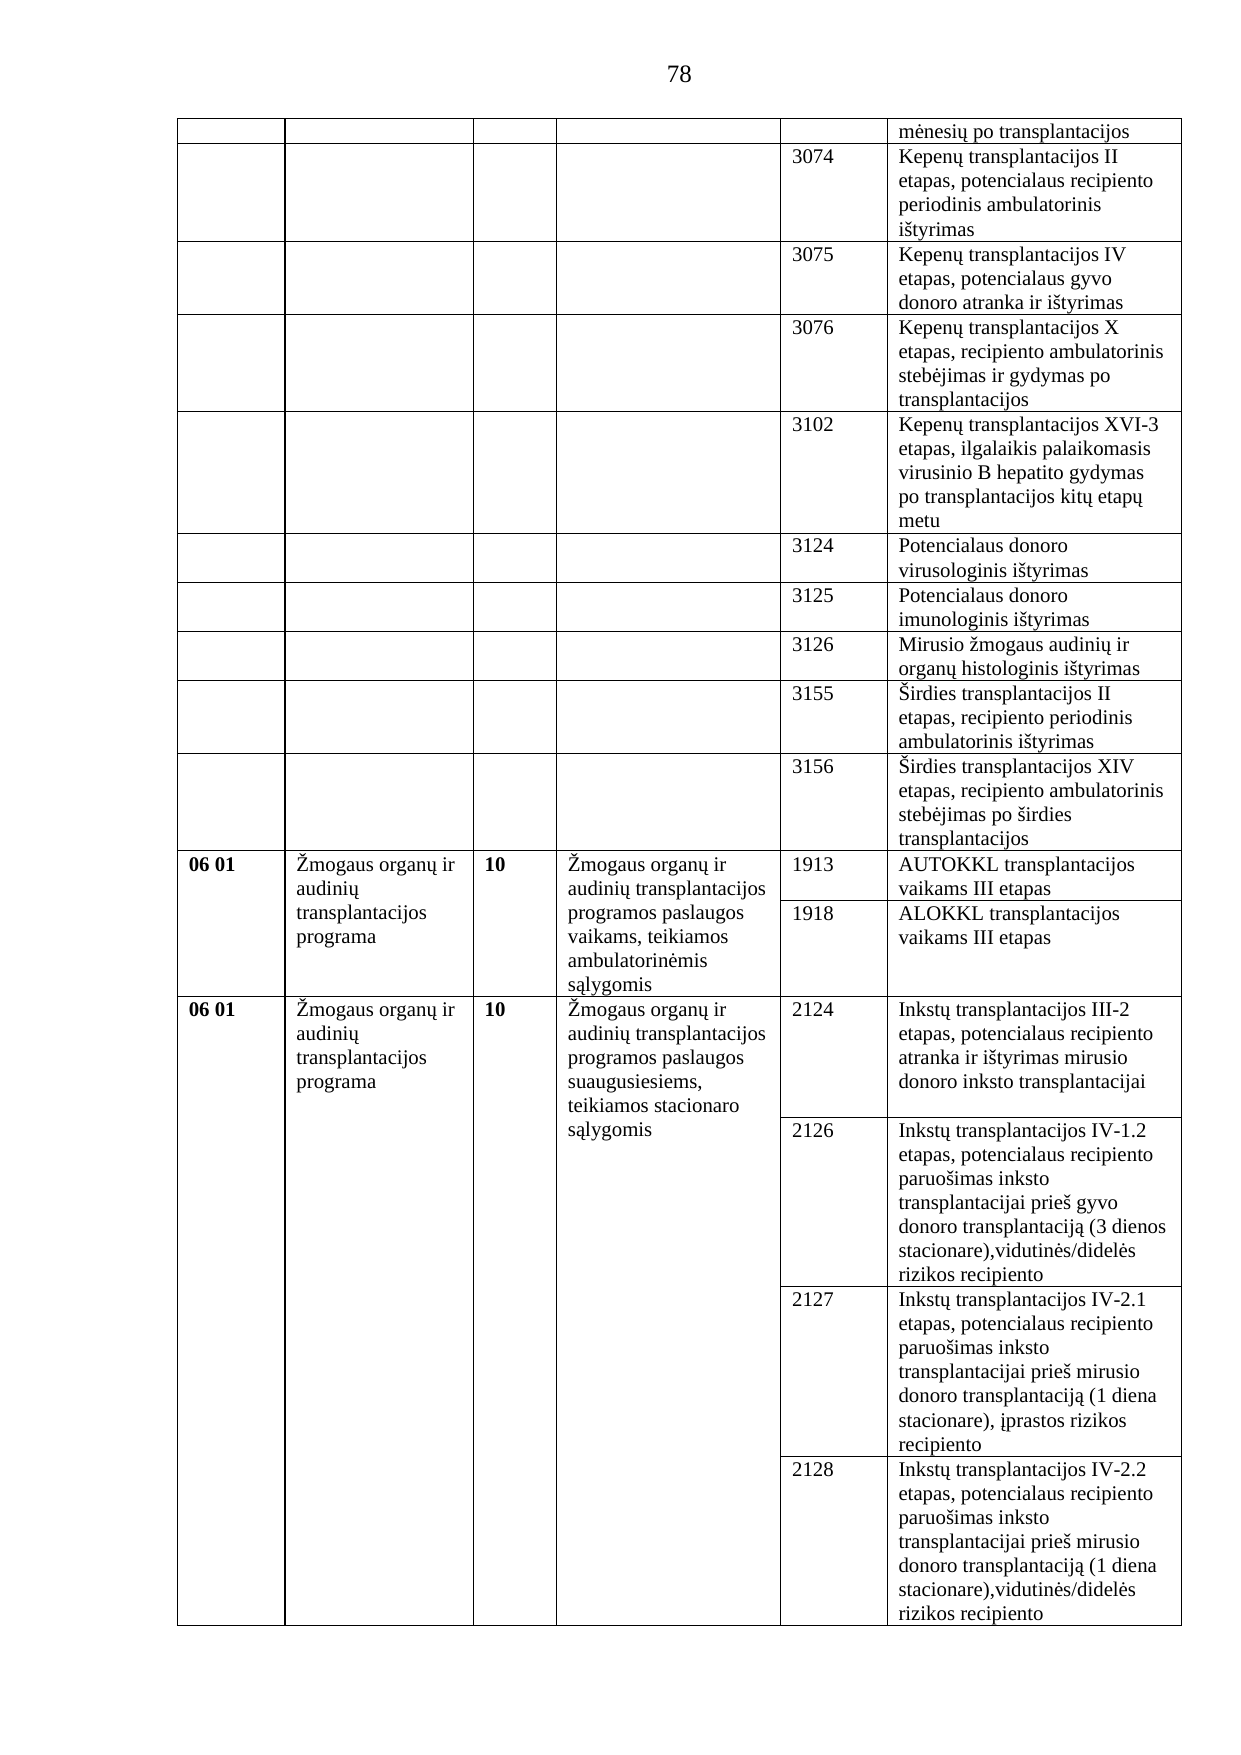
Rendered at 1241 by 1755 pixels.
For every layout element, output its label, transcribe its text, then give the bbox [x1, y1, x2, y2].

table_cell [557, 315, 780, 411]
table_cell [474, 632, 556, 680]
table_cell 3102 [781, 412, 887, 532]
table_cell Žmogaus organų ir audinių transplantacijos programos paslaugos vaikams, teikiamos ambulatorinėmis sąlygomis [557, 851, 780, 996]
table_cell [474, 681, 556, 753]
table_cell Potencialaus donoro virusologinis ištyrimas [888, 534, 1181, 582]
table_cell [557, 754, 780, 850]
table_cell Kepenų transplantacijos II etapas, potencialaus recipiento periodinis ambulatorinis ištyrimas [888, 144, 1181, 241]
table_cell [178, 412, 284, 532]
table_cell [474, 534, 556, 582]
table_cell 06 01 [178, 851, 284, 996]
table_cell [474, 242, 556, 314]
table_cell [286, 534, 473, 582]
table_cell [474, 144, 556, 241]
table_cell 3075 [781, 242, 887, 314]
table_cell Žmogaus organų ir audinių transplantacijos programa [286, 997, 473, 1625]
table_cell [474, 583, 556, 631]
table_cell Inkstų transplantacijos IV-1.2 etapas, potencialaus recipiento paruošimas inksto transplantacijai prieš gyvo donoro transplantaciją (3 dienos stacionare),vidutinės/didelės rizikos recipiento [888, 1118, 1181, 1286]
table_cell Kepenų transplantacijos X etapas, recipiento ambulatorinis stebėjimas ir gydymas po transplantacijos [888, 315, 1181, 411]
table_cell [557, 583, 780, 631]
table_cell Žmogaus organų ir audinių transplantacijos programa [286, 851, 473, 996]
table_cell [557, 681, 780, 753]
table_cell [286, 754, 473, 850]
table_cell [178, 534, 284, 582]
table_cell Potencialaus donoro imunologinis ištyrimas [888, 583, 1181, 631]
table_cell [781, 119, 887, 143]
table_cell [178, 583, 284, 631]
table_cell 3126 [781, 632, 887, 680]
table_cell Inkstų transplantacijos IV-2.1 etapas, potencialaus recipiento paruošimas inksto transplantacijai prieš mirusio donoro transplantaciją (1 diena stacionare), įprastos rizikos recipiento [888, 1287, 1181, 1456]
table_cell 3125 [781, 583, 887, 631]
table_cell [178, 754, 284, 850]
table_cell 1913 [781, 851, 887, 899]
table_cell 3124 [781, 534, 887, 582]
table_cell 10 [474, 851, 556, 996]
table_cell 10 [474, 997, 556, 1625]
table_cell Širdies transplantacijos XIV etapas, recipiento ambulatorinis stebėjimas po širdies transplantacijos [888, 754, 1181, 850]
table_cell Kepenų transplantacijos XVI-3 etapas, ilgalaikis palaikomasis virusinio B hepatito gydymas po transplantacijos kitų etapų metu [888, 412, 1181, 532]
table_cell 3156 [781, 754, 887, 850]
table_cell ALOKKL transplantacijos vaikams III etapas [888, 901, 1181, 996]
table_cell [474, 119, 556, 143]
table_cell Širdies transplantacijos II etapas, recipiento periodinis ambulatorinis ištyrimas [888, 681, 1181, 753]
table_cell Inkstų transplantacijos IV-2.2 etapas, potencialaus recipiento paruošimas inksto transplantacijai prieš mirusio donoro transplantaciją (1 diena stacionare),vidutinės/didelės rizikos recipiento [888, 1457, 1181, 1625]
table_cell [286, 583, 473, 631]
table_cell [286, 119, 473, 143]
table_cell [286, 315, 473, 411]
table_cell [286, 632, 473, 680]
table_cell Inkstų transplantacijos III-2 etapas, potencialaus recipiento atranka ir ištyrimas mirusio donoro inksto transplantacijai [888, 997, 1181, 1117]
table_cell 2127 [781, 1287, 887, 1456]
table_cell [286, 412, 473, 532]
table_cell 06 01 [178, 997, 284, 1625]
table_cell [557, 534, 780, 582]
table_cell [474, 754, 556, 850]
table_cell Mirusio žmogaus audinių ir organų histologinis ištyrimas [888, 632, 1181, 680]
table_cell [178, 144, 284, 241]
table_cell [286, 242, 473, 314]
table_cell 3076 [781, 315, 887, 411]
table_cell [178, 119, 284, 143]
table_cell [557, 144, 780, 241]
table_cell Kepenų transplantacijos IV etapas, potencialaus gyvo donoro atranka ir ištyrimas [888, 242, 1181, 314]
table_cell [286, 681, 473, 753]
table_cell AUTOKKL transplantacijos vaikams III etapas [888, 851, 1181, 899]
table_cell 2126 [781, 1118, 887, 1286]
table_cell 3074 [781, 144, 887, 241]
table_cell [557, 119, 780, 143]
table_cell [286, 144, 473, 241]
table_cell [178, 632, 284, 680]
table_cell [178, 315, 284, 411]
table_cell [474, 315, 556, 411]
table_cell [178, 681, 284, 753]
table_cell [557, 242, 780, 314]
table_cell [557, 412, 780, 532]
table_cell [474, 412, 556, 532]
table_cell [178, 242, 284, 314]
table_cell 1918 [781, 901, 887, 996]
table_cell 2128 [781, 1457, 887, 1625]
table_cell 3155 [781, 681, 887, 753]
table_cell Žmogaus organų ir audinių transplantacijos programos paslaugos suaugusiesiems, teikiamos stacionaro sąlygomis [557, 997, 780, 1625]
table_cell [557, 632, 780, 680]
table_cell mėnesių po transplantacijos [888, 119, 1181, 143]
table_cell 2124 [781, 997, 887, 1117]
